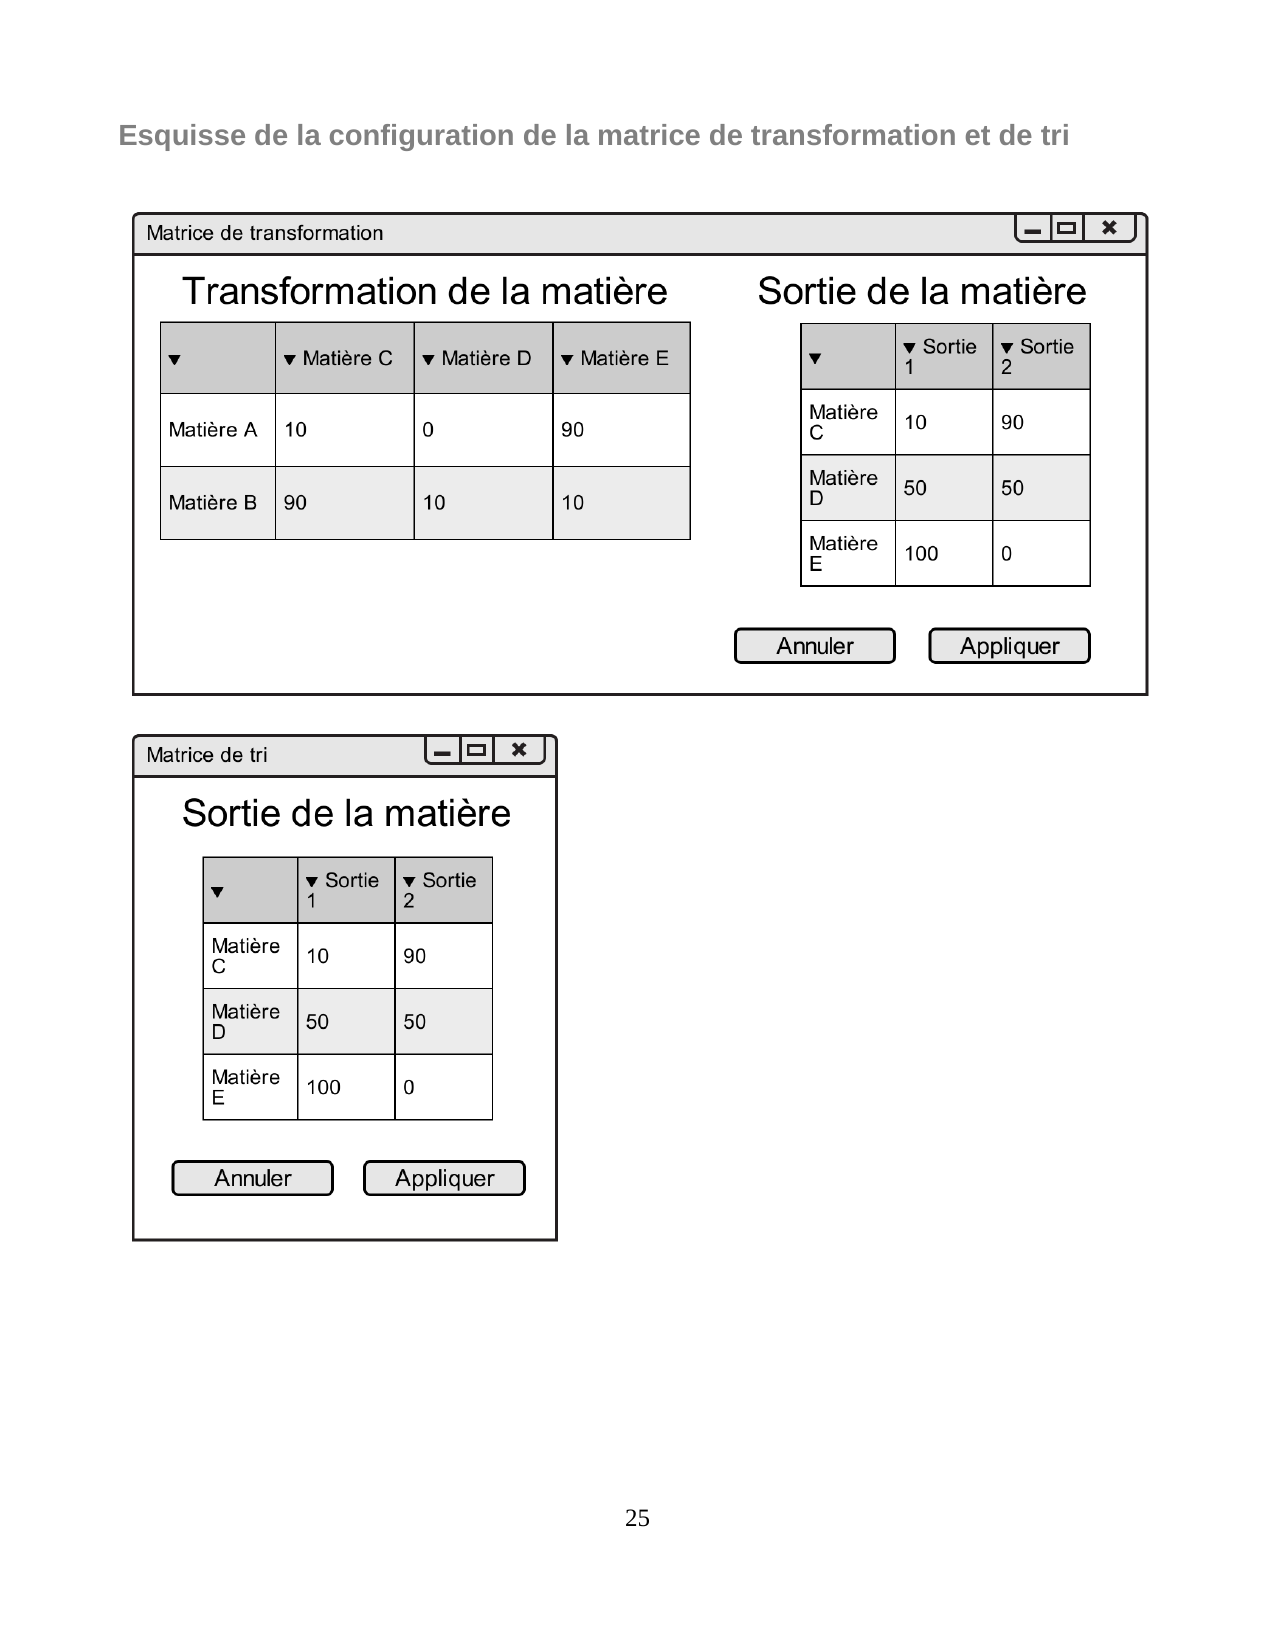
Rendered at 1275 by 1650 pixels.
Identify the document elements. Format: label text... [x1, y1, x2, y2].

picture [118, 200, 1157, 1299]
subtitle Esquisse de la configuration de la matrice de transformation et de tri [118, 118, 1157, 152]
